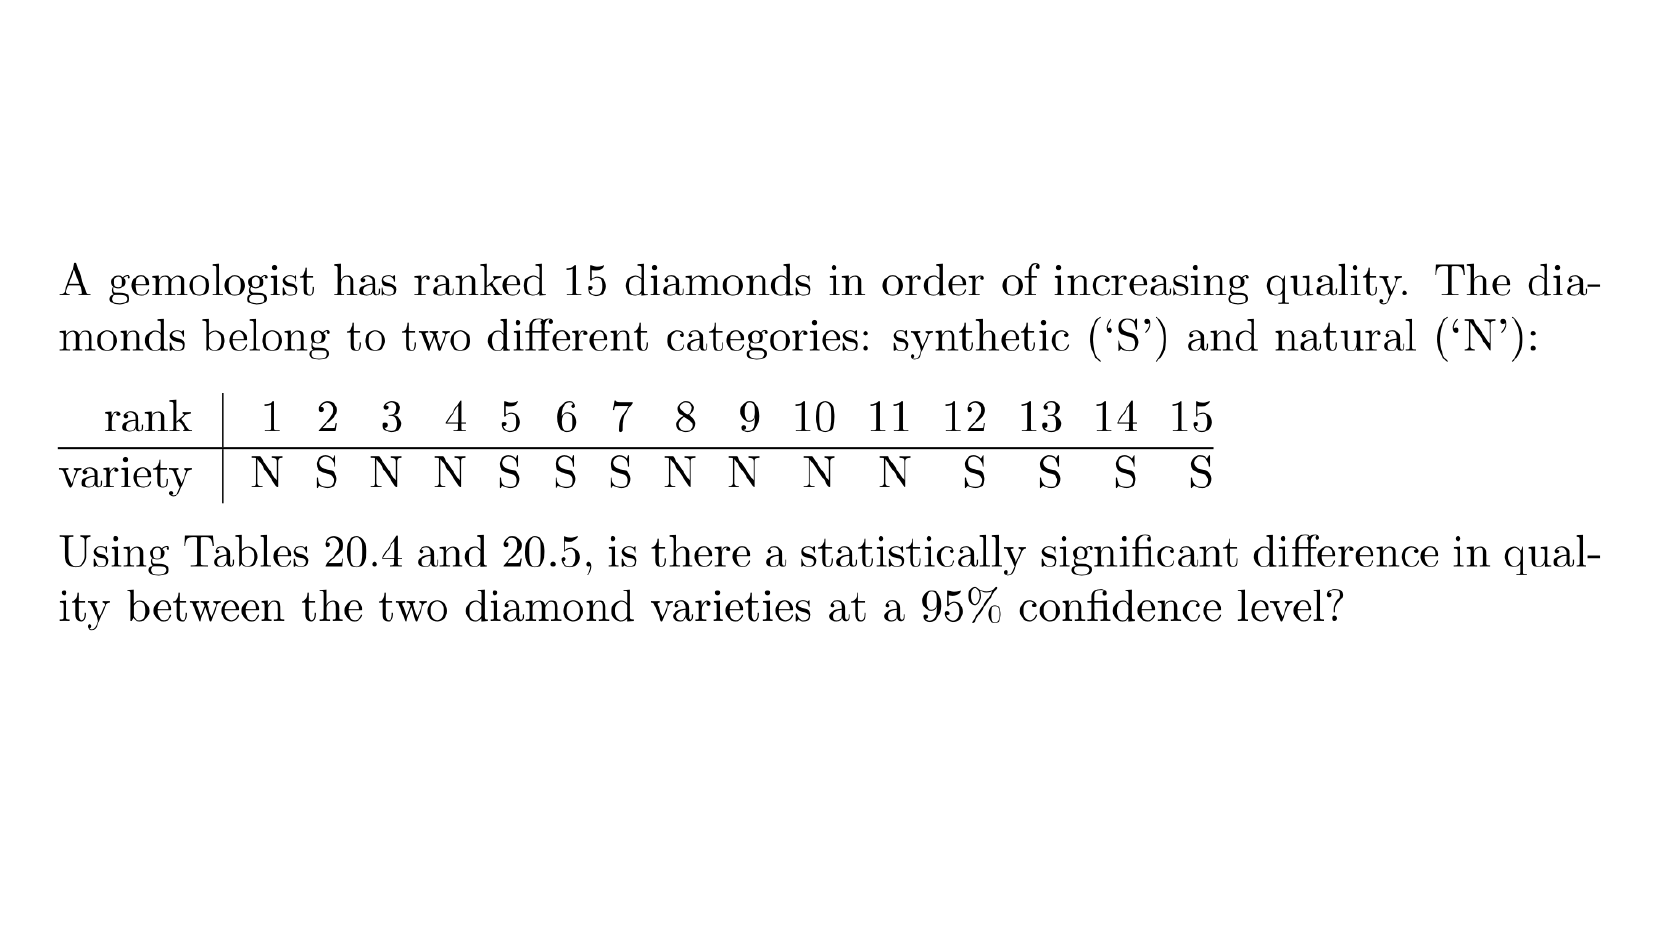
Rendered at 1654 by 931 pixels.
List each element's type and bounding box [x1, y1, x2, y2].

picture [34, 238, 1625, 647]
